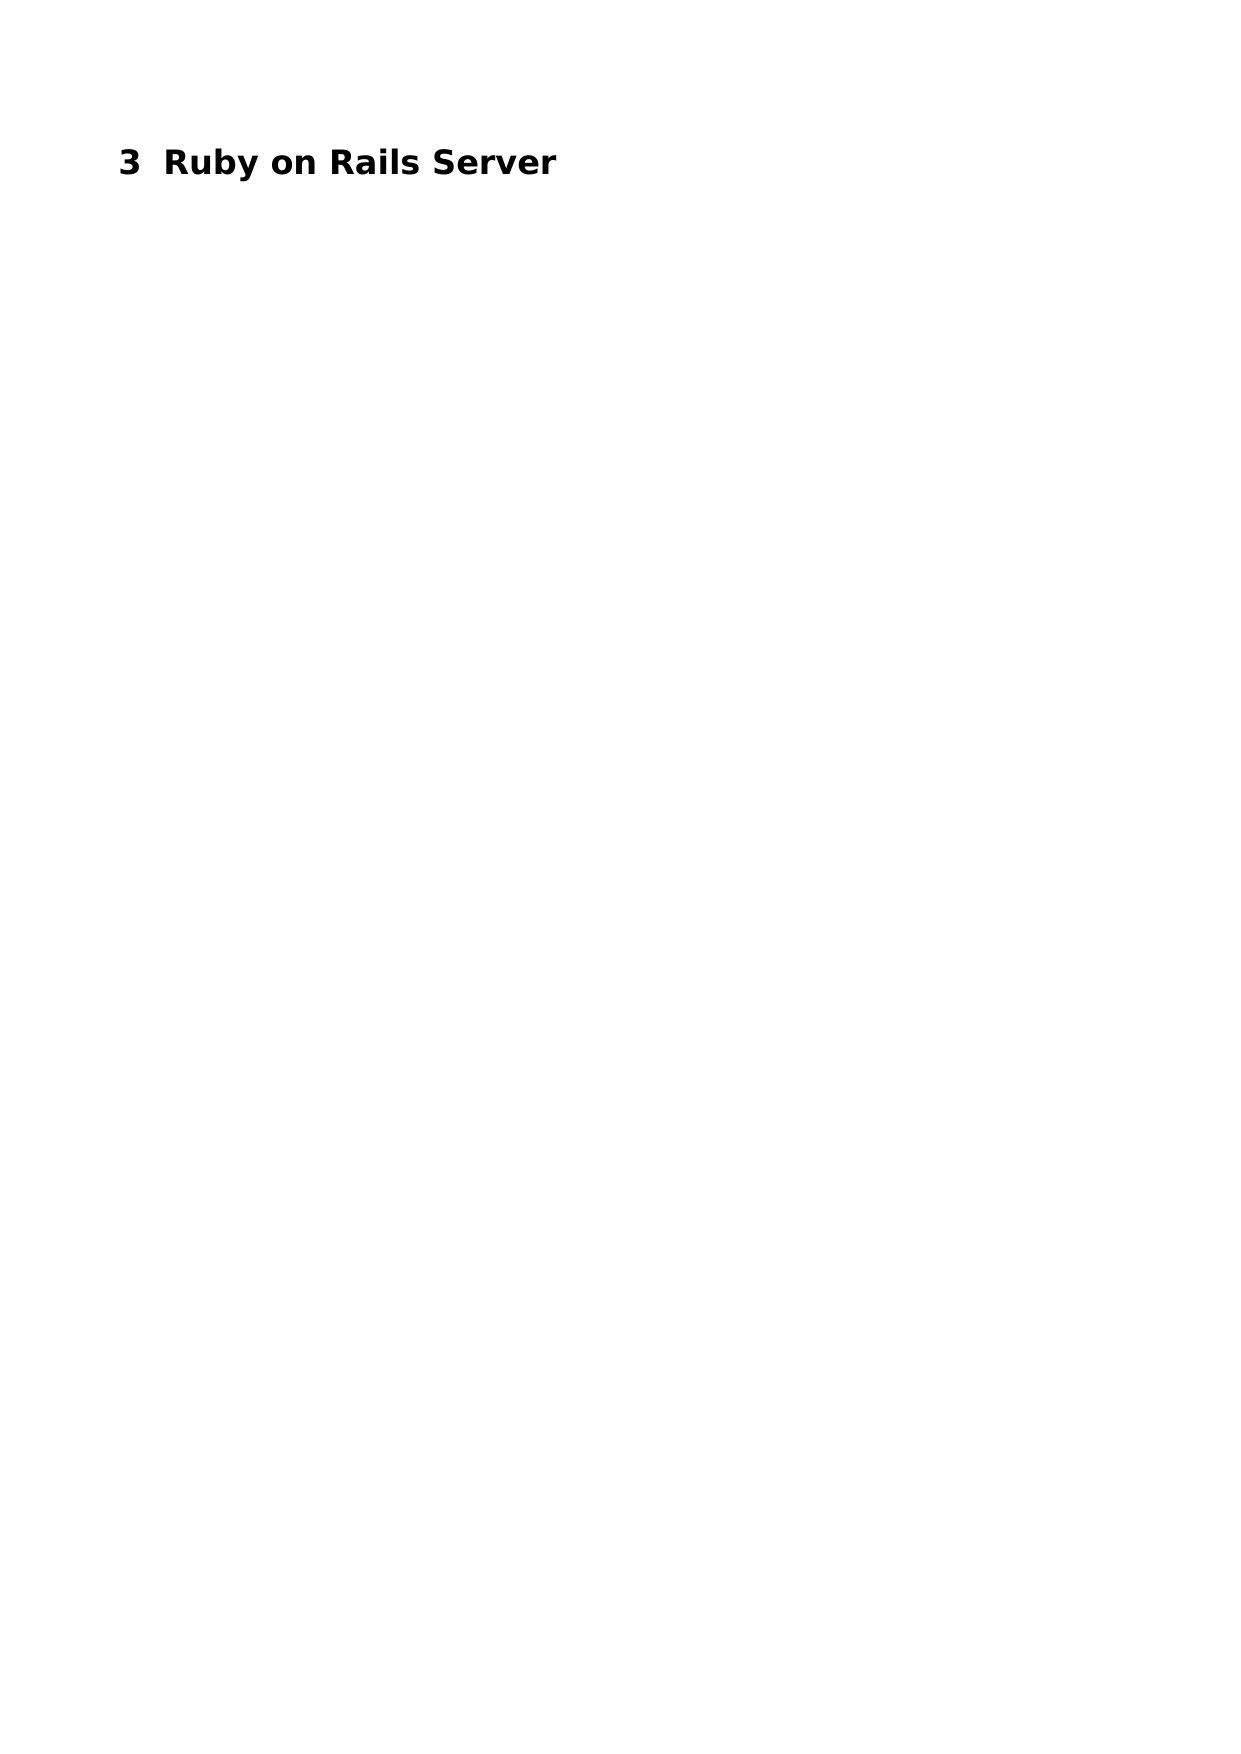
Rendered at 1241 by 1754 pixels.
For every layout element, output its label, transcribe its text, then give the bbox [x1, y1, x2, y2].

subtitle Ruby on Rails Server [118, 143, 1122, 182]
